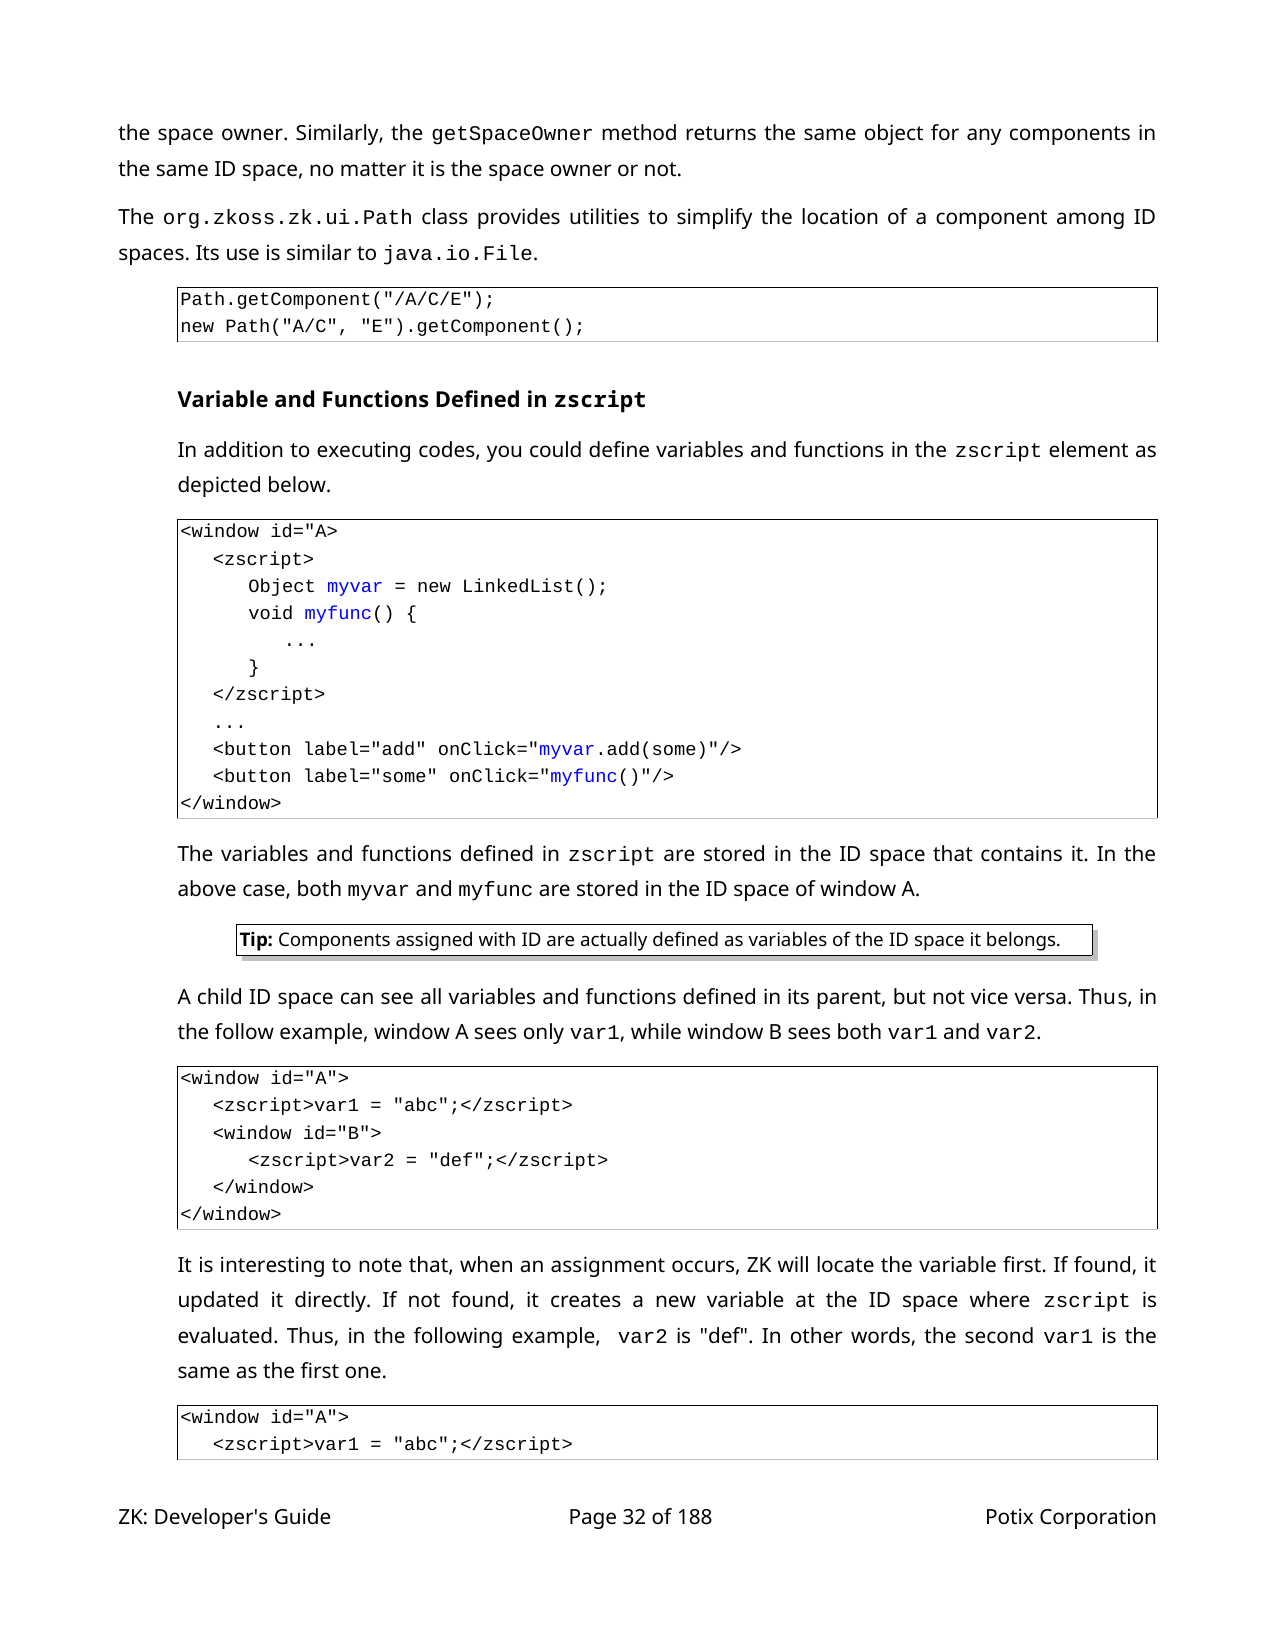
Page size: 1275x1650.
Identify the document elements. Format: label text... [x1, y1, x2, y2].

text <button label="some" onClick="myfunc()"/> [178, 764, 1157, 788]
text ... [178, 628, 1157, 652]
text <button label="add" onClick="myvar.add(some)"/> [178, 737, 1157, 761]
text </window> [178, 791, 1157, 818]
text void myfunc() { [178, 601, 1157, 625]
text <zscript>var1 = "abc";</zscript> [178, 1432, 1157, 1459]
text The variables and functions defined in zscript are stored in the ID space that contains it. In the above case, both myvar and myfunc are stored in the ID space of window A. [177, 839, 1157, 903]
text In addition to executing codes, you could define variables and functions in the zscript element as depicted below. [177, 435, 1157, 498]
text It is interesting to note that, when an assignment occurs, ZK will locate the variable first. If found, it updated it directly. If not found, it creates a new variable at the ID space where zscript is evaluated. Thus, in the following example, var2 is "def". In other words, the second var1 is the same as the first one. [177, 1250, 1157, 1384]
text <window id="A"> [178, 1067, 1157, 1090]
text Object myvar = new LinkedList(); [178, 573, 1157, 598]
text the space owner. Similarly, the getSpaceOwner method returns the same object for any components in the same ID space, no matter it is the space owner or not. [118, 118, 1157, 182]
text A child ID space can see all variables and functions defined in its parent, but not vice versa. Thus, in the follow example, window A sees only var1, while window B sees both var1 and var2. [177, 982, 1157, 1046]
text <window id="A> [178, 520, 1157, 543]
text <zscript> [178, 546, 1157, 571]
text </zscript> [178, 682, 1157, 707]
text <window id="A"> [178, 1406, 1157, 1429]
text Path.getComponent("/A/C/E"); [178, 288, 1157, 311]
text </window> [178, 1202, 1157, 1229]
text <zscript>var1 = "abc";</zscript> [178, 1093, 1157, 1118]
text </window> [178, 1175, 1157, 1199]
text new Path("A/C", "E").getComponent(); [178, 314, 1157, 341]
text The org.zkoss.zk.ui.Path class provides utilities to simplify the location of a component among ID spaces. Its use is similar to java.io.File. [118, 202, 1157, 267]
text <window id="B"> [178, 1121, 1157, 1145]
text } [178, 655, 1157, 679]
text <zscript>var2 = "def";</zscript> [178, 1148, 1157, 1172]
text ... [178, 709, 1157, 734]
subtitle Variable and Functions Defined in zscript [177, 384, 1157, 414]
text Tip: Components assigned with ID are actually defined as variables of the ID space it belongs. [237, 925, 1092, 955]
